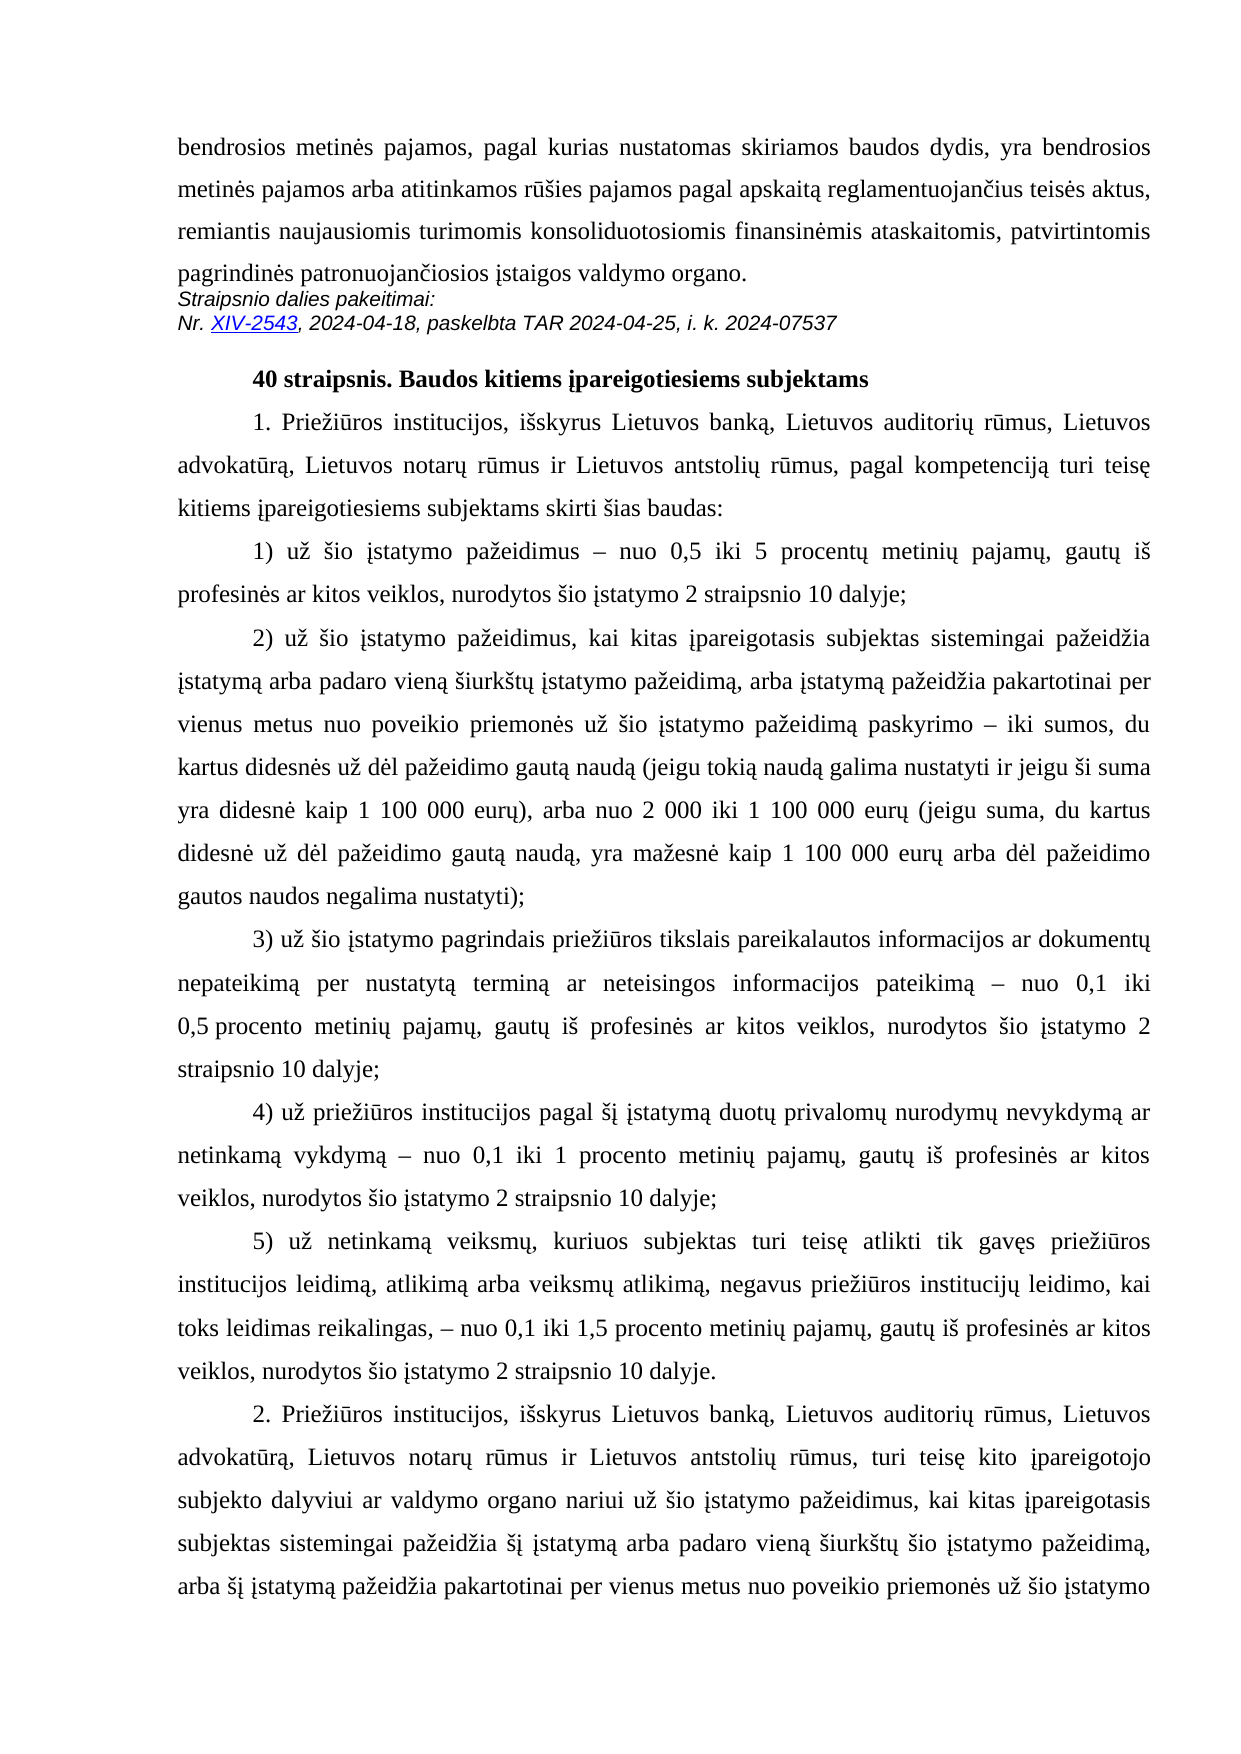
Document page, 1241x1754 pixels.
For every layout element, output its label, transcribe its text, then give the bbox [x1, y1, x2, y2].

text 1. Priežiūros institucijos, išskyrus Lietuvos banką, Lietuvos auditorių rūmus, Lietuvos advokatūrą, Lietuvos notarų rūmus ir Lietuvos antstolių rūmus, pagal kompetenciją turi teisę kitiems įpareigotiesiems subjektams skirti šias baudas: [177, 407, 1152, 522]
text 5) už netinkamą veiksmų, kuriuos subjektas turi teisę atlikti tik gavęs priežiūros institucijos leidimą, atlikimą arba veiksmų atlikimą, negavus priežiūros institucijų leidimo, kai toks leidimas reikalingas, – nuo 0,1 iki 1,5 procento metinių pajamų, gautų iš profesinės ar kitos veiklos, nurodytos šio įstatymo 2 straipsnio 10 dalyje. [177, 1226, 1152, 1384]
text Straipsnio dalies pakeitimai: [177, 287, 1152, 311]
text Nr. XIV-2543, 2024-04-18, paskelbta TAR 2024-04-25, i. k. 2024-07537 [177, 311, 1152, 335]
text 2. Priežiūros institucijos, išskyrus Lietuvos banką, Lietuvos auditorių rūmus, Lietuvos advokatūrą, Lietuvos notarų rūmus ir Lietuvos antstolių rūmus, turi teisę kito įpareigotojo subjekto dalyviui ar valdymo organo nariui už šio įstatymo pažeidimus, kai kitas įpareigotasis subjektas sistemingai pažeidžia šį įstatymą arba padaro vieną šiurkštų šio įstatymo pažeidimą, arba šį įstatymą pažeidžia pakartotinai per vienus metus nuo poveikio priemonės už šio įstatymo [177, 1399, 1152, 1600]
text 3) už šio įstatymo pagrindais priežiūros tikslais pareikalautos informacijos ar dokumentų nepateikimą per nustatytą terminą ar neteisingos informacijos pateikimą – nuo 0,1 iki 0,5 procento metinių pajamų, gautų iš profesinės ar kitos veiklos, nurodytos šio įstatymo 2 straipsnio 10 dalyje; [177, 924, 1152, 1083]
text bendrosios metinės pajamos, pagal kurias nustatomas skiriamos baudos dydis, yra bendrosios metinės pajamos arba atitinkamos rūšies pajamos pagal apskaitą reglamentuojančius teisės aktus, remiantis naujausiomis turimomis konsoliduotosiomis finansinėmis ataskaitomis, patvirtintomis pagrindinės patronuojančiosios įstaigos valdymo organo. [177, 118, 1152, 287]
text 40 straipsnis. Baudos kitiems įpareigotiesiems subjektams [177, 364, 1152, 393]
text 4) už priežiūros institucijos pagal šį įstatymą duotų privalomų nurodymų nevykdymą ar netinkamą vykdymą – nuo 0,1 iki 1 procento metinių pajamų, gautų iš profesinės ar kitos veiklos, nurodytos šio įstatymo 2 straipsnio 10 dalyje; [177, 1097, 1152, 1212]
text 1) už šio įstatymo pažeidimus – nuo 0,5 iki 5 procentų metinių pajamų, gautų iš profesinės ar kitos veiklos, nurodytos šio įstatymo 2 straipsnio 10 dalyje; [177, 536, 1152, 608]
text 2) už šio įstatymo pažeidimus, kai kitas įpareigotasis subjektas sistemingai pažeidžia įstatymą arba padaro vieną šiurkštų įstatymo pažeidimą, arba įstatymą pažeidžia pakartotinai per vienus metus nuo poveikio priemonės už šio įstatymo pažeidimą paskyrimo – iki sumos, du kartus didesnės už dėl pažeidimo gautą naudą (jeigu tokią naudą galima nustatyti ir jeigu ši suma yra didesnė kaip 1 100 000 eurų), arba nuo 2 000 iki 1 100 000 eurų (jeigu suma, du kartus didesnė už dėl pažeidimo gautą naudą, yra mažesnė kaip 1 100 000 eurų arba dėl pažeidimo gautos naudos negalima nustatyti); [177, 623, 1152, 910]
